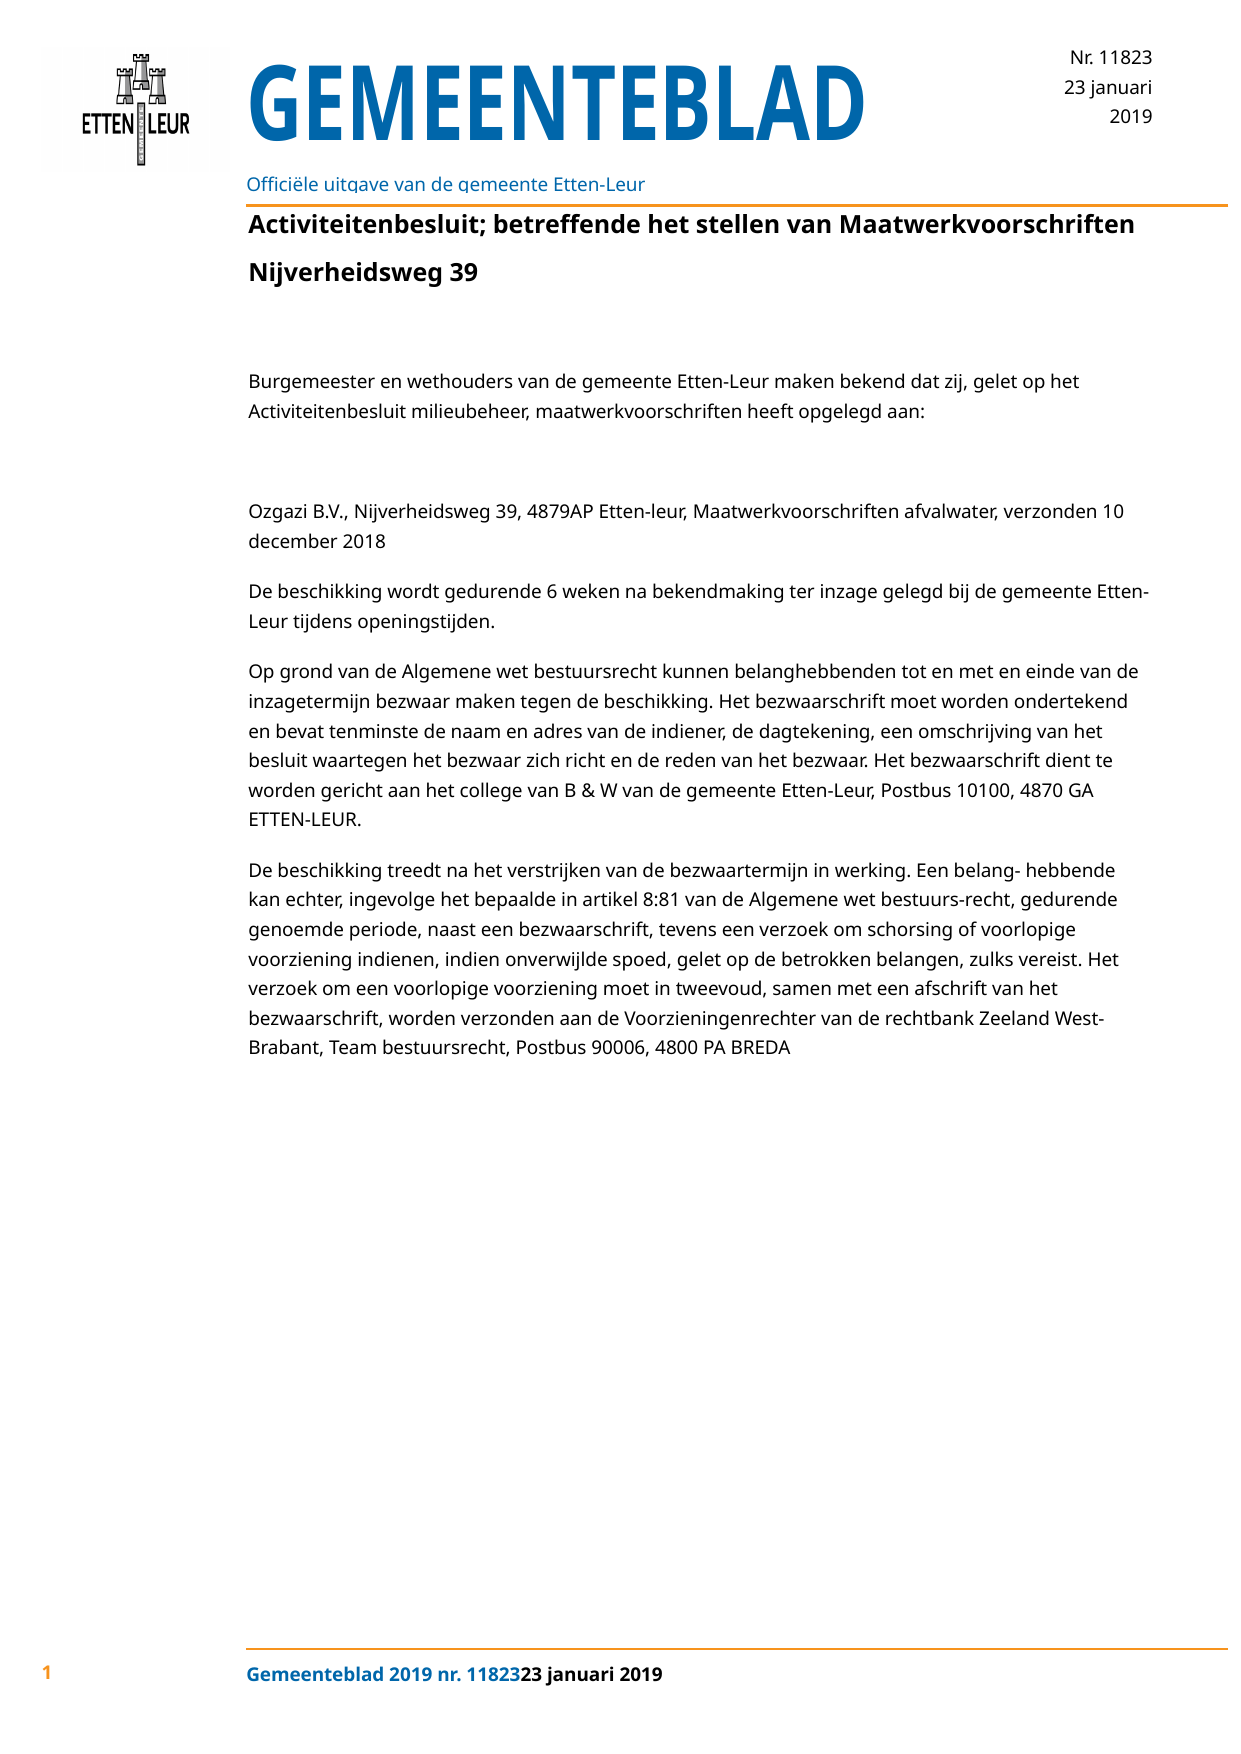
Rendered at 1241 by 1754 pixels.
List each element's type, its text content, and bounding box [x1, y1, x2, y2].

text De beschikking treedt na het verstrijken van de bezwaartermijn in werking. Een belang- hebbende kan echter, ingevolge het bepaalde in artikel 8:81 van de Algemene wet bestuurs-recht, gedurende genoemde periode, naast een bezwaarschrift, tevens een verzoek om schorsing of voorlopige voorziening indienen, indien onverwijlde spoed, gelet op de betrokken belangen, zulks vereist. Het verzoek om een voorlopige voorziening moet in tweevoud, samen met een afschrift van het bezwaarschrift, worden verzonden aan de Voorzieningenrechter van de rechtbank Zeeland West-Brabant, Team bestuursrecht, Postbus 90006, 4800 PA BREDA [248, 857, 1152, 1060]
text Activiteitenbesluit; betreffende het stellen van Maatwerkvoorschriften Nijverheidsweg 39 [248, 207, 1152, 288]
text Ozgazi B.V., Nijverheidsweg 39, 4879AP Etten-leur, Maatwerkvoorschriften afvalwater, verzonden 10 december 2018 [248, 499, 1152, 554]
text Burgemeester en wethouders van de gemeente Etten-Leur maken bekend dat zij, gelet op het Activiteitenbesluit milieubeheer, maatwerkvoorschriften heeft opgelegd aan: [248, 368, 1152, 424]
text De beschikking wordt gedurende 6 weken na bekendmaking ter inzage gelegd bij de gemeente Etten-Leur tijdens openingstijden. [248, 579, 1152, 634]
picture [41, 47, 231, 172]
text Op grond van de Algemene wet bestuursrecht kunnen belanghebbenden tot en met en einde van de inzagetermijn bezwaar maken tegen de beschikking. Het bezwaarschrift moet worden ondertekend en bevat tenminste de naam en adres van de indiener, de dagtekening, een omschrijving van het besluit waartegen het bezwaar zich richt en de reden van het bezwaar. Het bezwaarschrift dient te worden gericht aan het college van B & W van de gemeente Etten-Leur, Postbus 10100, 4870 GA ETTEN-LEUR. [248, 659, 1152, 832]
